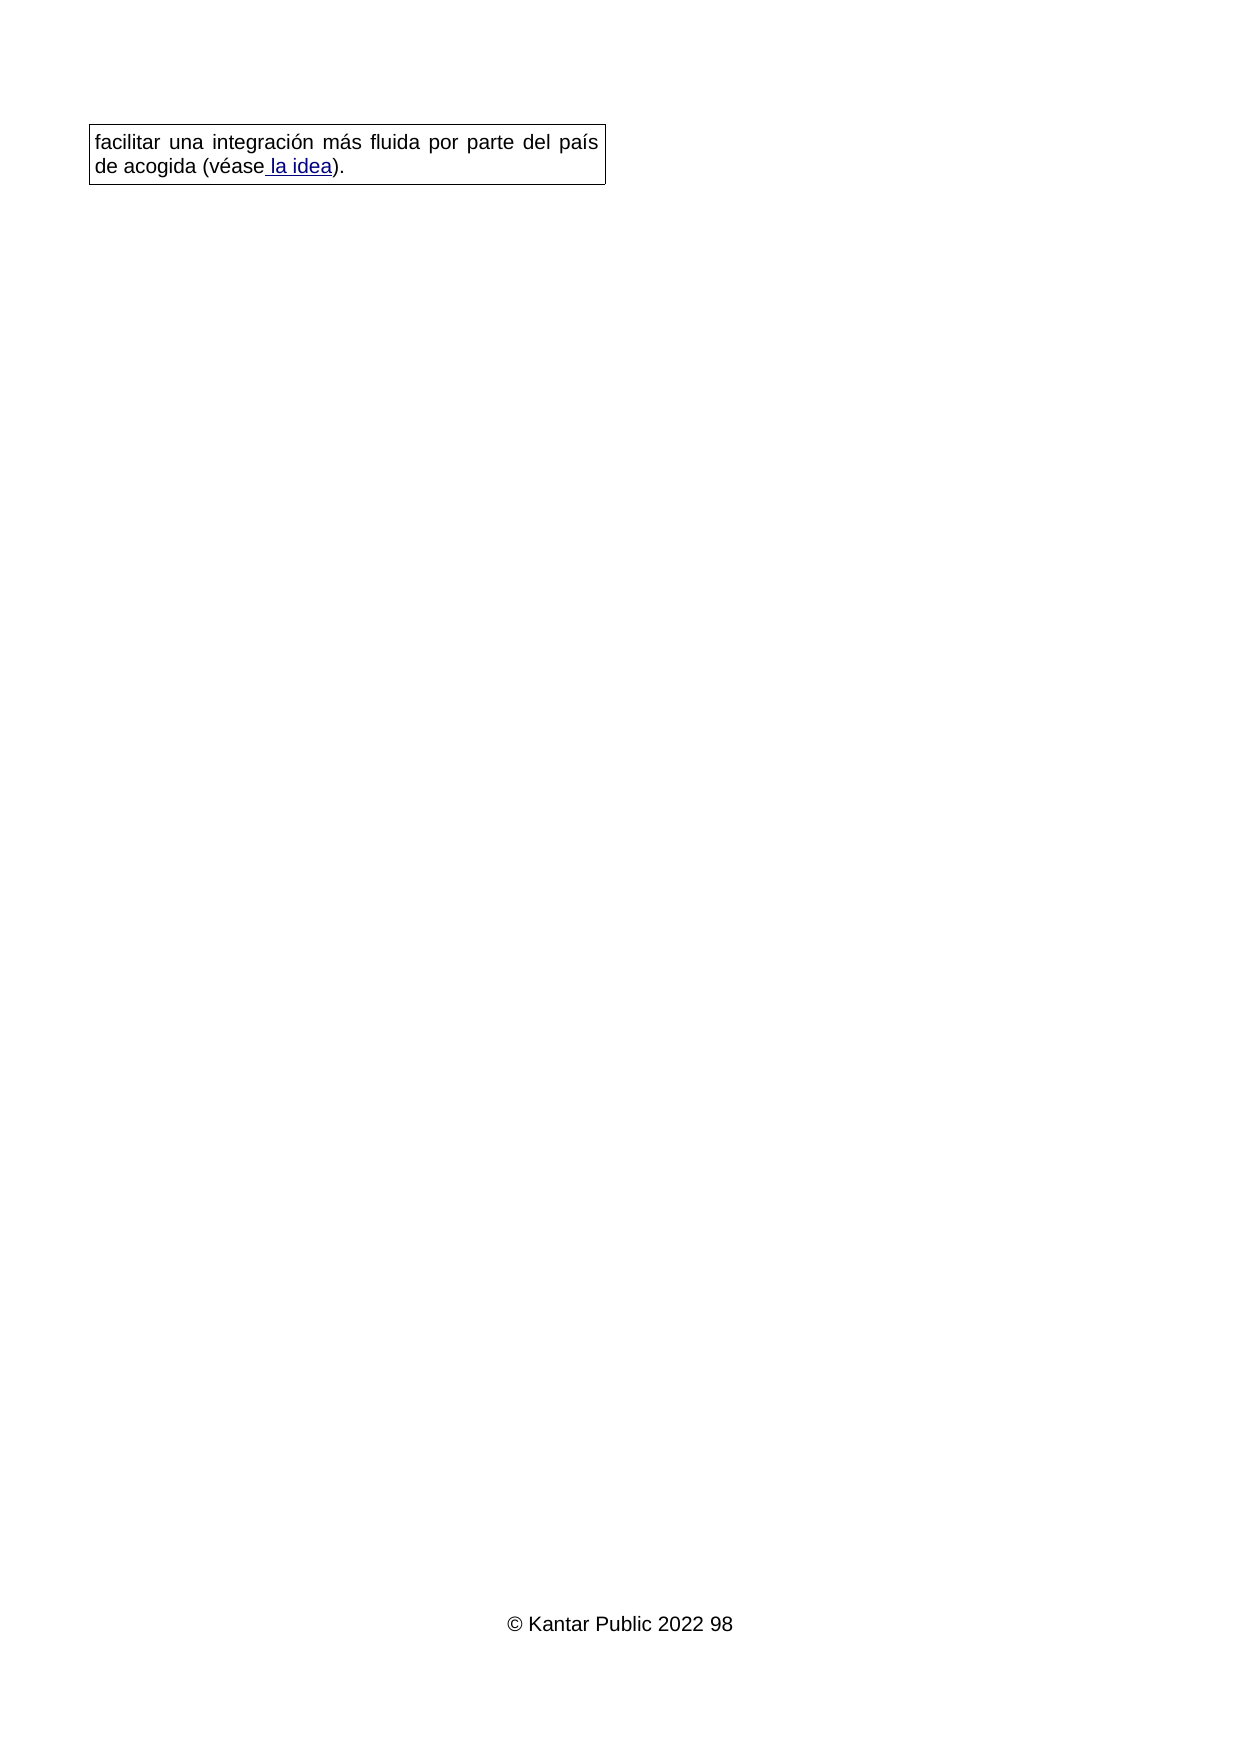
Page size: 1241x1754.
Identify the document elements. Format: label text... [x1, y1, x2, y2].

text facilitar una integración más fluida por parte del país de acogida (véase la idea). [90, 125, 605, 184]
